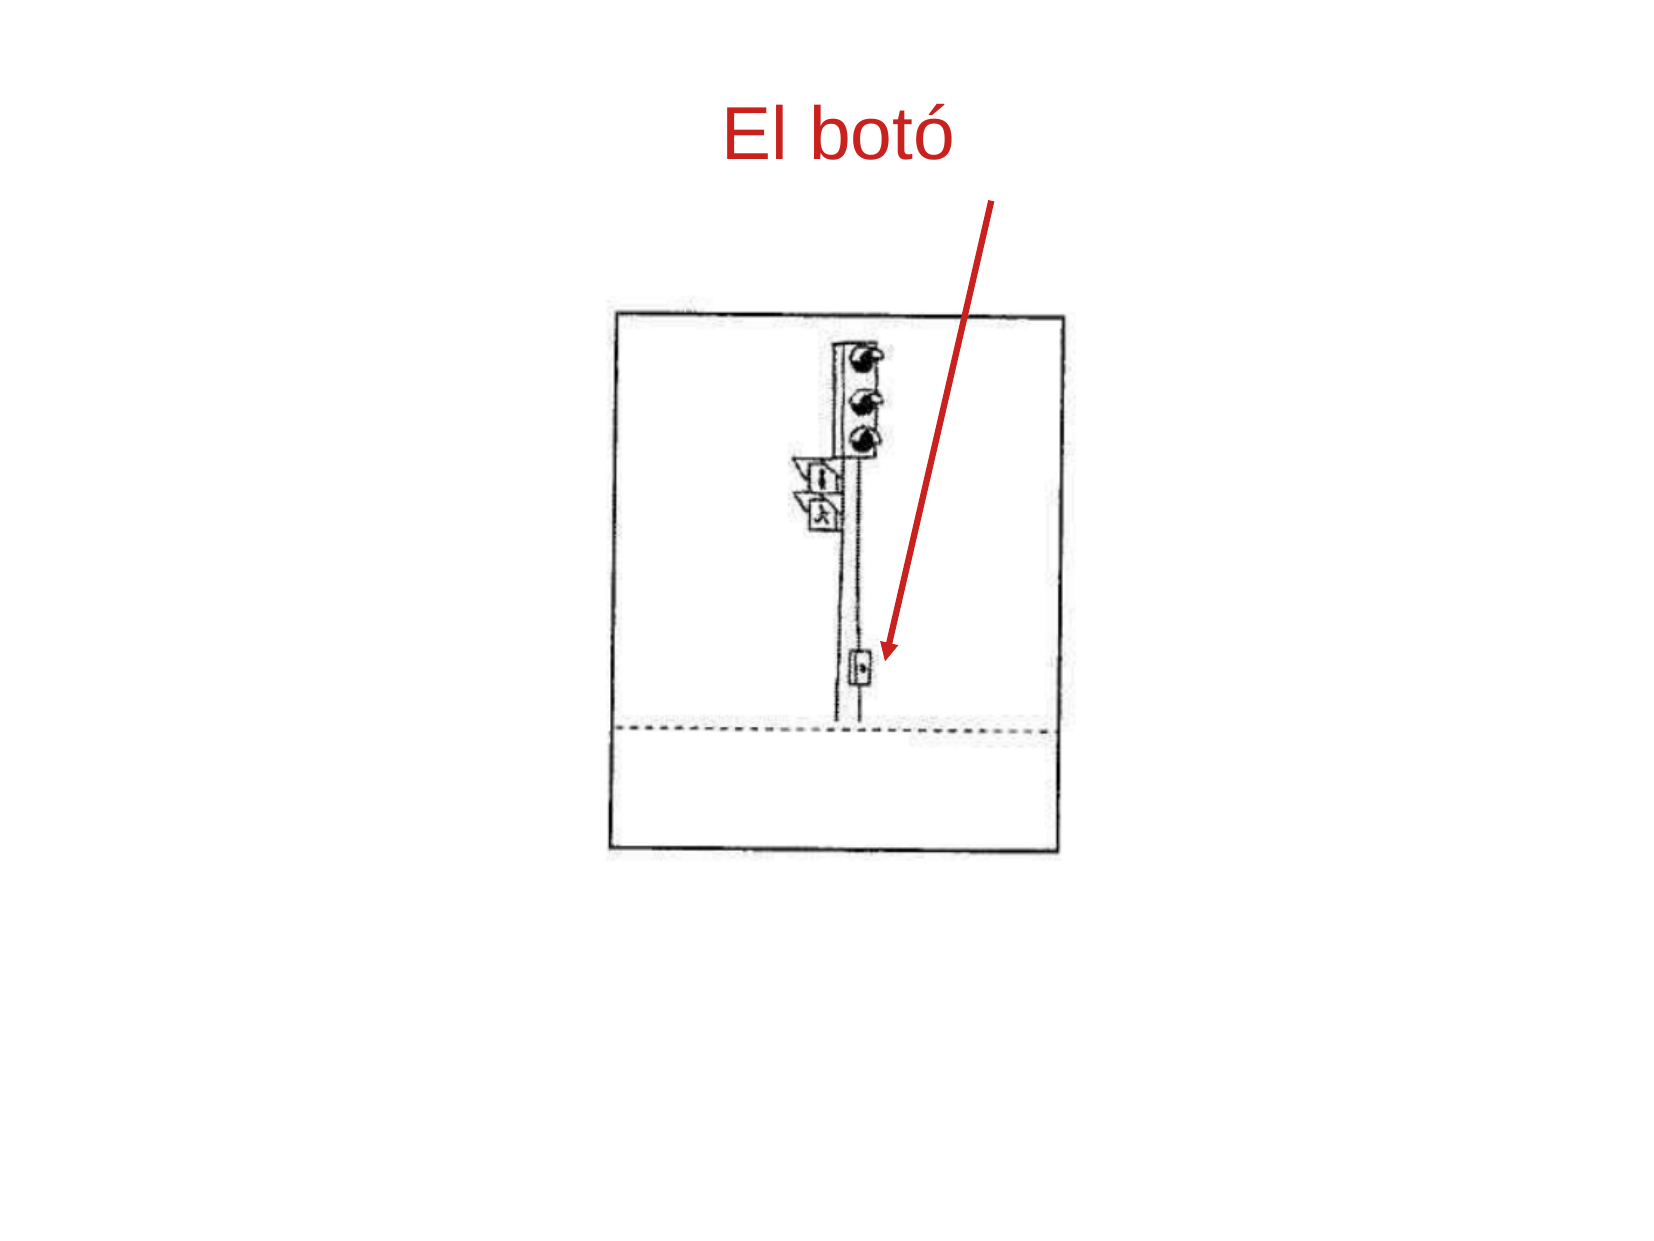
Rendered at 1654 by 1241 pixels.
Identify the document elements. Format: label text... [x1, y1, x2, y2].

picture [581, 291, 1094, 873]
text_box El botó [389, 58, 1288, 201]
